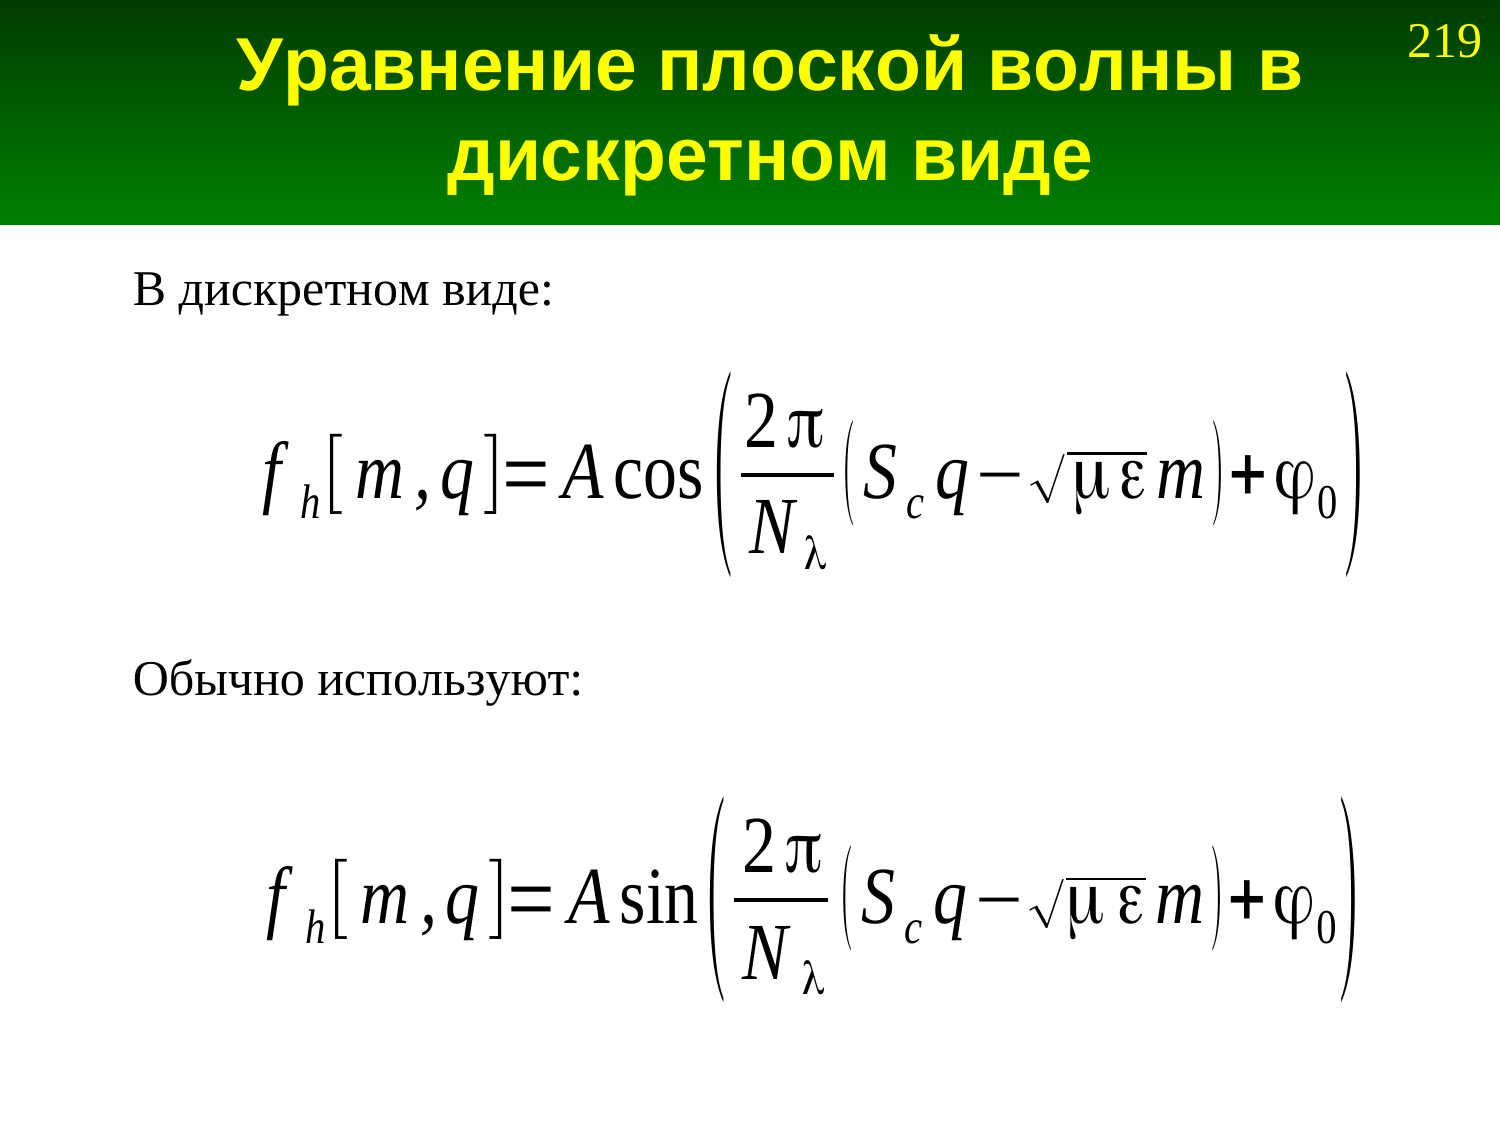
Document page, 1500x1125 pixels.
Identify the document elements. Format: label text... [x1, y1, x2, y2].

chart [237, 791, 1380, 1006]
title Уравнение плоской волны в дискретном виде [100, 7, 1441, 204]
text_box Обычно используют: [118, 637, 599, 713]
text_box В дискретном виде: [118, 248, 570, 323]
chart [232, 366, 1381, 581]
